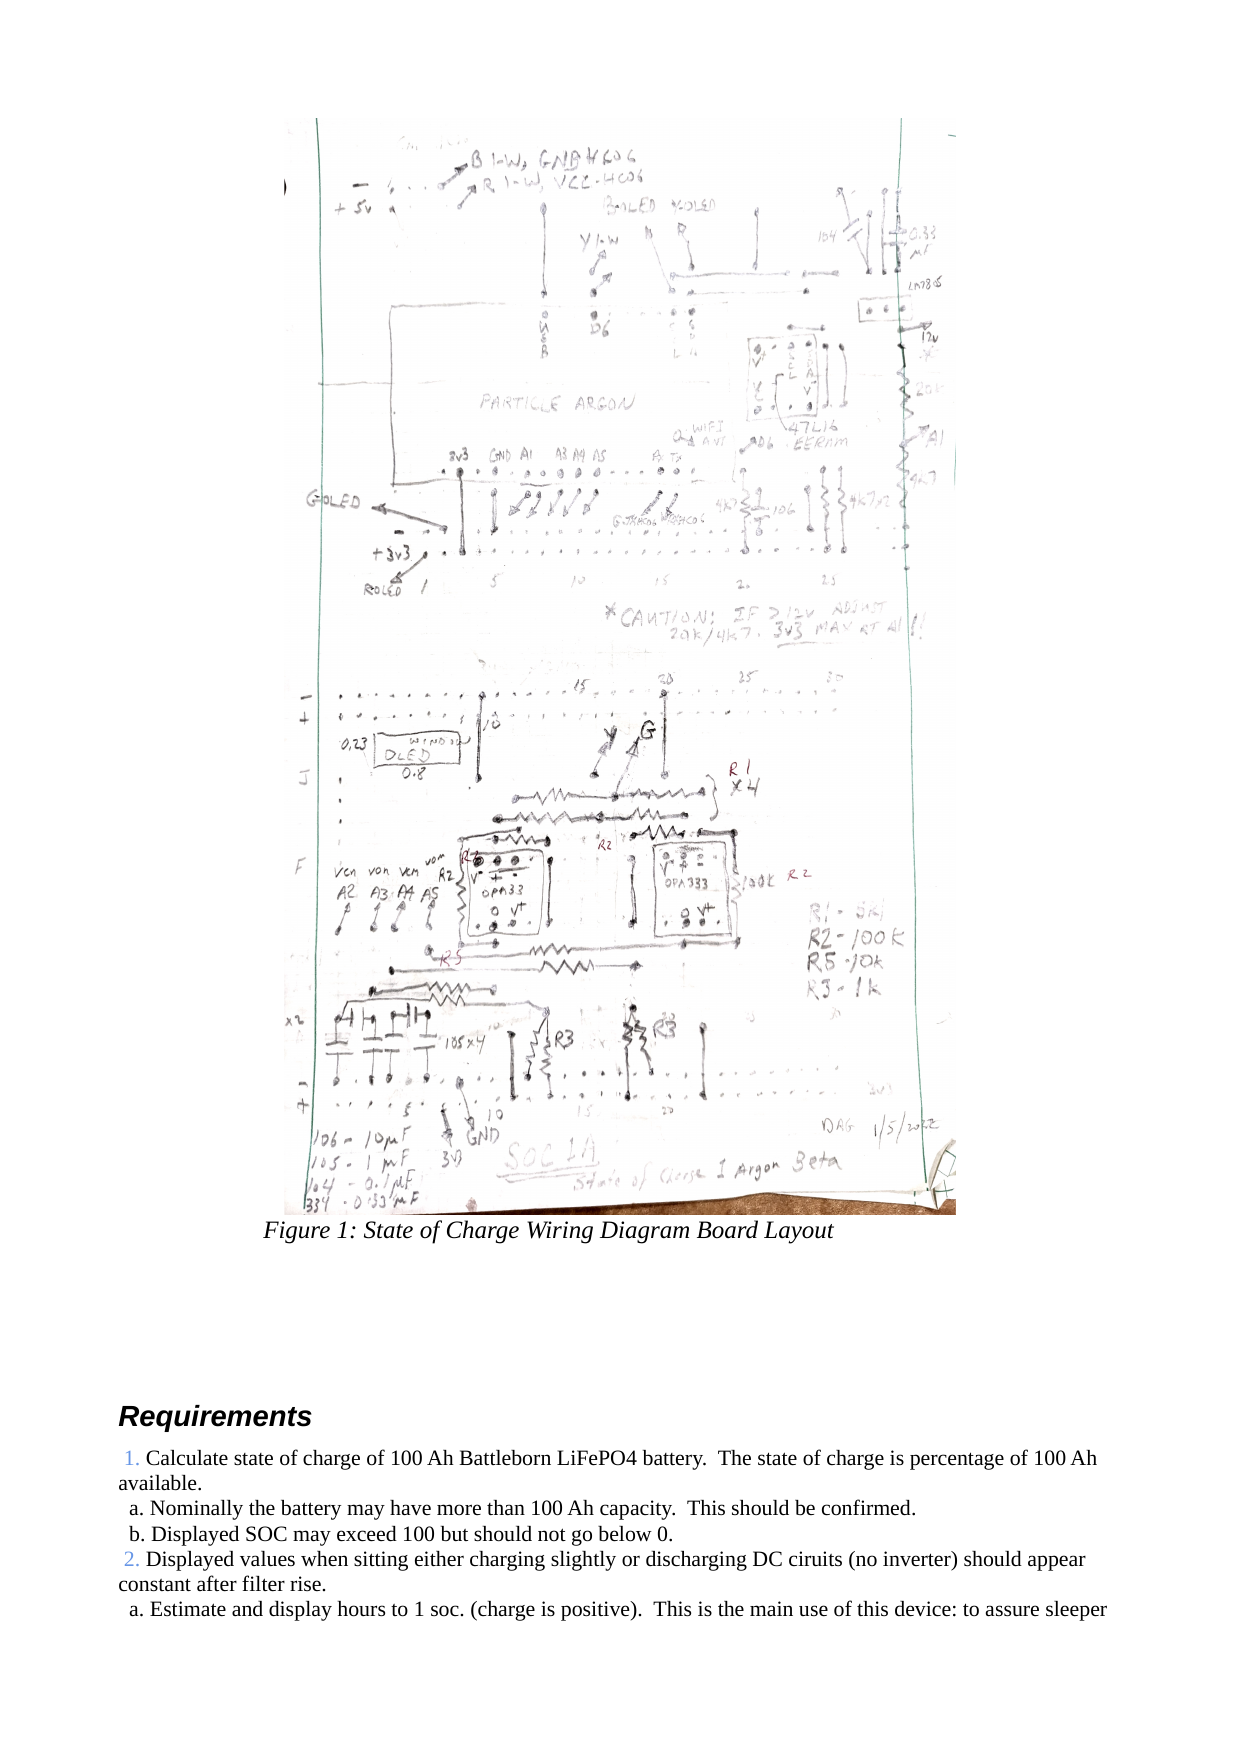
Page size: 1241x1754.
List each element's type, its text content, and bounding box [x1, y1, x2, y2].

subtitle Requirements [118, 1399, 1122, 1432]
text a. Nominally the battery may have more than 100 Ah capacity. This should be confirmed. [118, 1495, 1122, 1521]
text 2. Displayed values when sitting either charging slightly or discharging DC ciruits (no inverter) should appear constant after filter rise. [118, 1546, 1122, 1596]
text 1. Calculate state of charge of 100 Ah Battleborn LiFePO4 battery. The state of charge is percentage of 100 Ah available. [118, 1445, 1122, 1495]
text a. Estimate and display hours to 1 soc. (charge is positive). This is the main use of this device: to assure sleeper [118, 1596, 1122, 1621]
picture [284, 118, 956, 1215]
text b. Displayed SOC may exceed 100 but should not go below 0. [118, 1521, 1122, 1546]
text Figure 1: State of Charge Wiring Diagram Board Layout [263, 1215, 977, 1243]
